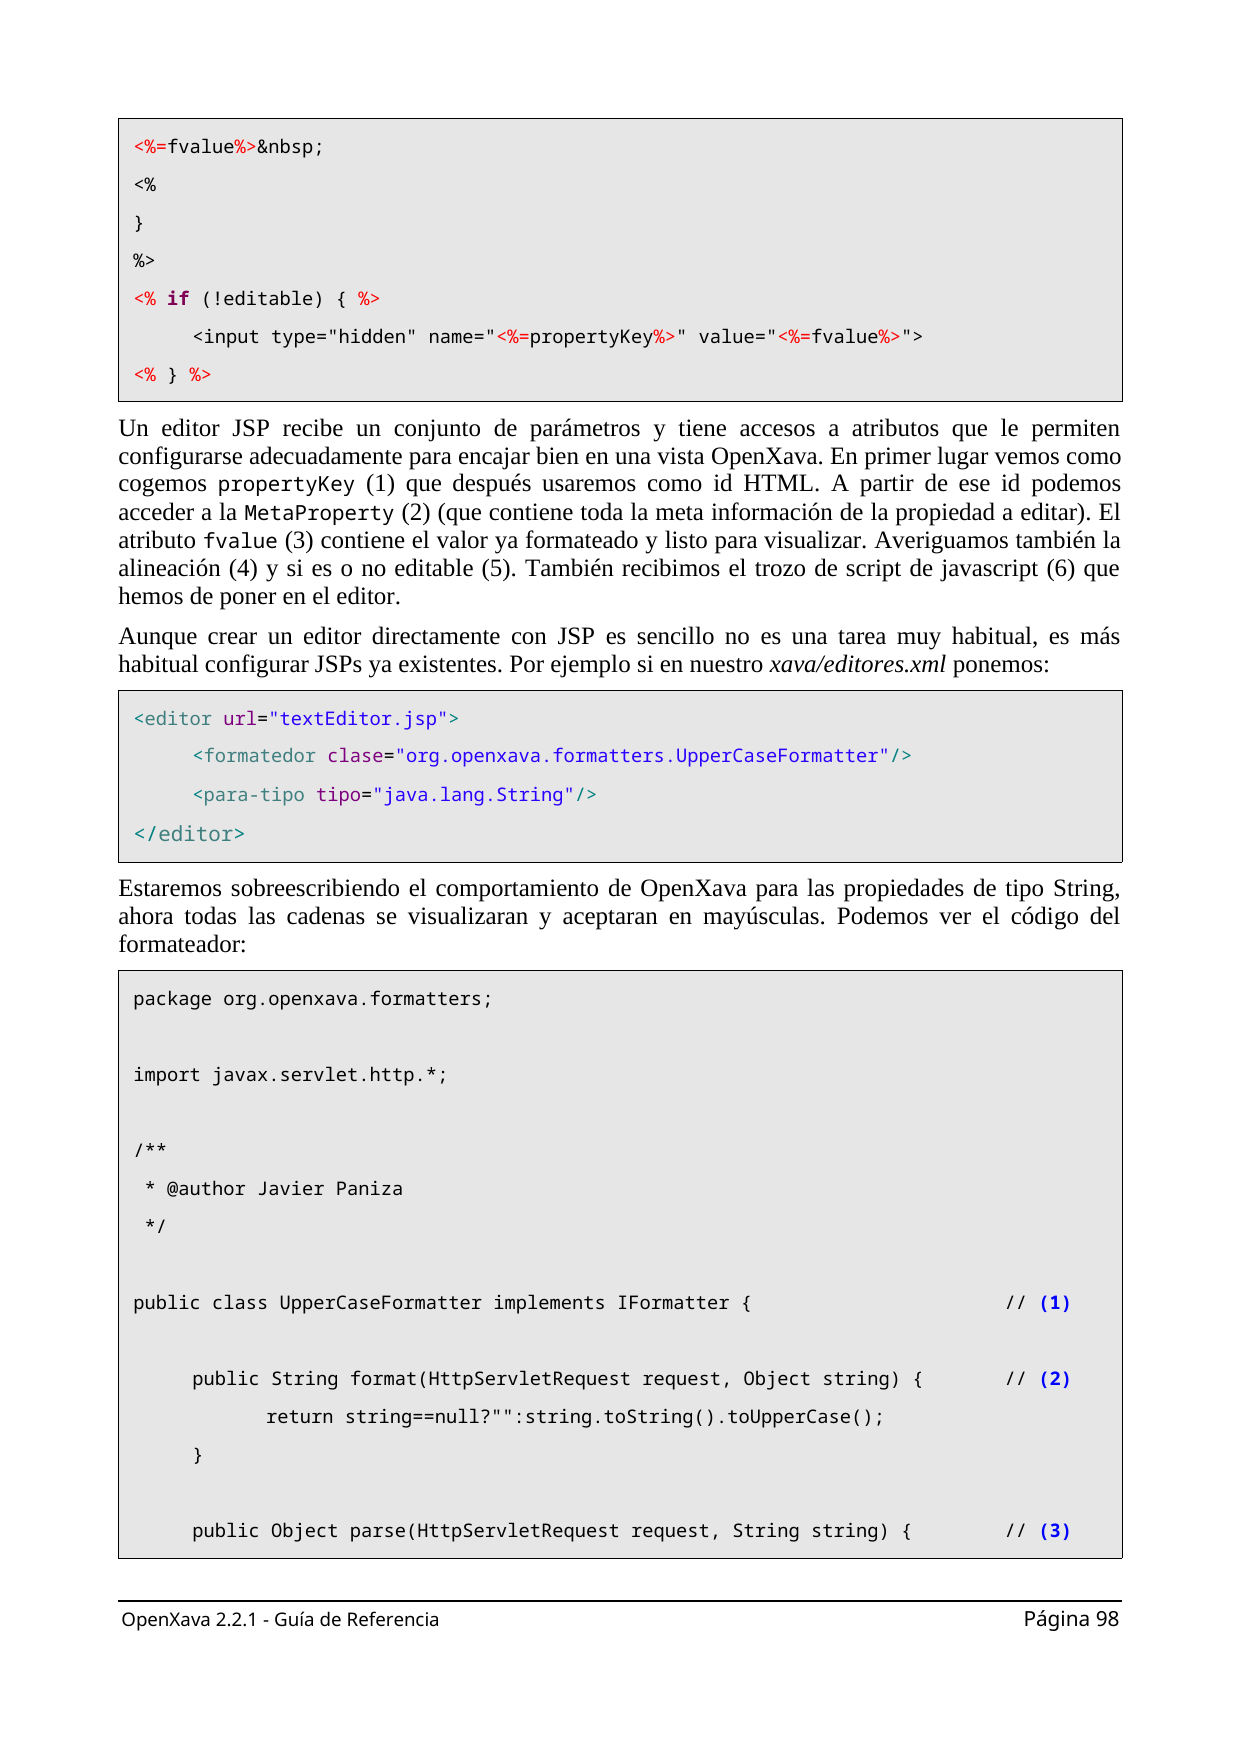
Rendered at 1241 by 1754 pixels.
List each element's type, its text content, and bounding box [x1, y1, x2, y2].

text <%=fvalue%>&nbsp; [119, 119, 1122, 156]
text * @author Javier Paniza [119, 1160, 1122, 1198]
text <% } %> [119, 346, 1122, 401]
text package org.openxava.formatters; [119, 971, 1122, 1008]
text } [119, 1426, 1122, 1464]
text Aunque crear un editor directamente con JSP es sencillo no es una tarea muy habitual, es más habitual configurar JSPs ya existentes. Por ejemplo si en nuestro xava/editores.xml ponemos: [118, 622, 1122, 677]
text /** [119, 1122, 1122, 1160]
text */ [119, 1198, 1122, 1236]
text Estaremos sobreescribiendo el comportamiento de OpenXava para las propiedades de tipo String, ahora todas las cadenas se visualizaran y aceptaran en mayúsculas. Podemos ver el código del formateador: [118, 874, 1122, 958]
text <input type="hidden" name="<%=propertyKey%>" value="<%=fvalue%>"> [119, 308, 1122, 346]
text public Object parse(HttpServletRequest request, String string) { // (3) [119, 1502, 1122, 1558]
text public String format(HttpServletRequest request, Object string) { // (2) [119, 1350, 1122, 1388]
text import javax.servlet.http.*; [119, 1046, 1122, 1084]
text Un editor JSP recibe un conjunto de parámetros y tiene accesos a atributos que le permiten configurarse adecuadamente para encajar bien en una vista OpenXava. En primer lugar vemos como cogemos propertyKey (1) que después usaremos como id HTML. A partir de ese id podemos acceder a la MetaProperty (2) (que contiene toda la meta información de la propiedad a editar). El atributo fvalue (3) contiene el valor ya formateado y listo para visualizar. Averiguamos también la alineación (4) y si es o no editable (5). También recibimos el trozo de script de javascript (6) que hemos de poner en el editor. [118, 414, 1122, 609]
text <para-tipo tipo="java.lang.String"/> [119, 766, 1122, 804]
text </editor> [119, 804, 1122, 862]
text public class UpperCaseFormatter implements IFormatter { // (1) [119, 1274, 1122, 1312]
text <% if (!editable) { %> [119, 270, 1122, 308]
text return string==null?"":string.toString().toUpperCase(); [119, 1388, 1122, 1426]
text } [119, 194, 1122, 232]
text <% [119, 156, 1122, 194]
text <formatedor clase="org.openxava.formatters.UpperCaseFormatter"/> [119, 728, 1122, 766]
text %> [119, 232, 1122, 270]
text <editor url="textEditor.jsp"> [119, 691, 1122, 728]
